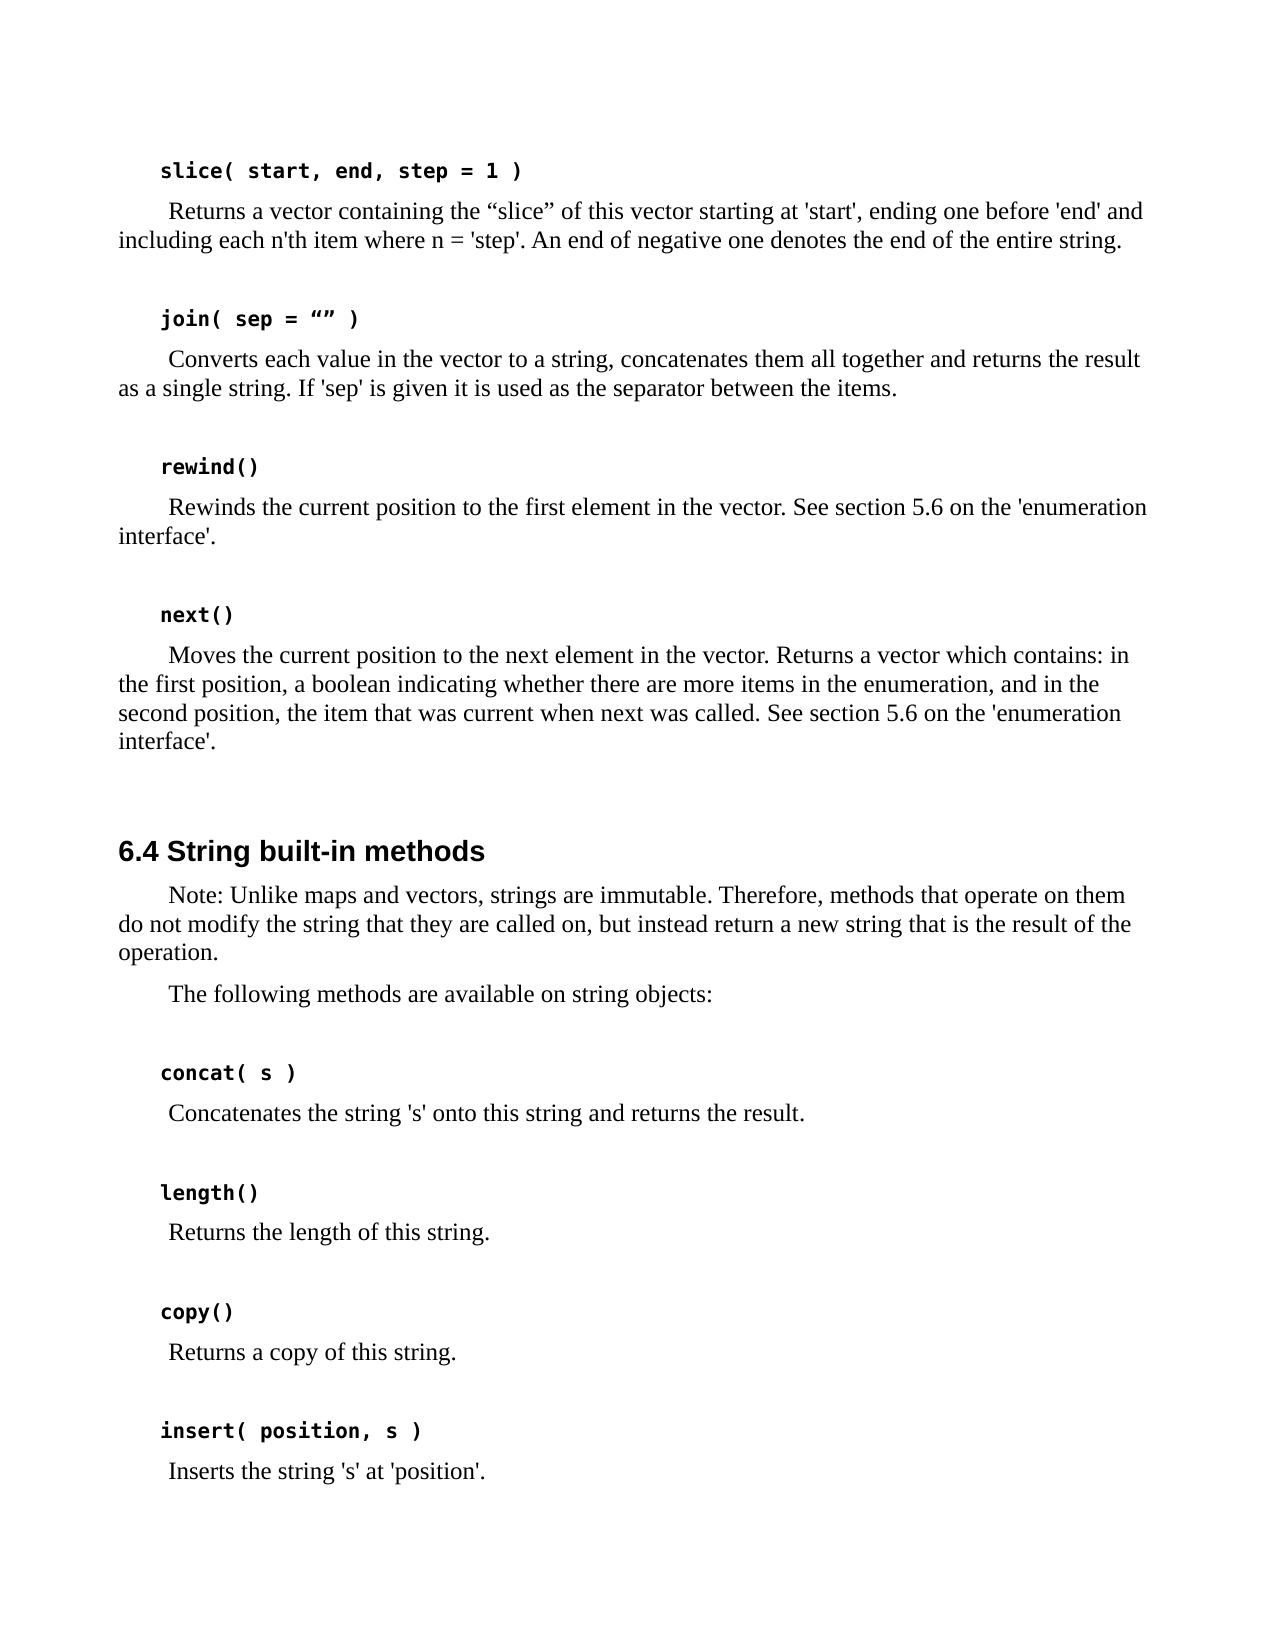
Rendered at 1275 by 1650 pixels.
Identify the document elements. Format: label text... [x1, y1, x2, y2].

text Returns a vector containing the “slice” of this vector starting at 'start', ending one before 'end' and including each n'th item where n = 'step'. An end of negative one denotes the end of the entire string. [118, 196, 1157, 254]
text join( sep = “” ) [118, 307, 1157, 332]
text concat( s ) [118, 1061, 1157, 1086]
text Inserts the string 's' at 'position'. [118, 1456, 1157, 1484]
text next() [118, 603, 1157, 628]
subtitle 6.4 String built-in methods [118, 834, 1157, 867]
text length() [118, 1181, 1157, 1205]
text Rewinds the current position to the first element in the vector. See section 5.6 on the 'enumeration interface'. [118, 492, 1157, 550]
text Converts each value in the vector to a string, concatenates them all together and returns the result as a single string. If 'sep' is given it is used as the separator between the items. [118, 344, 1157, 402]
text Moves the current position to the next element in the vector. Returns a vector which contains: in the first position, a boolean indicating whether there are more items in the enumeration, and in the second position, the item that was current when next was called. See section 5.6 on the 'enumeration interface'. [118, 640, 1157, 755]
text The following methods are available on string objects: [118, 979, 1157, 1007]
text slice( start, end, step = 1 ) [118, 159, 1157, 184]
text copy() [118, 1300, 1157, 1324]
text Returns a copy of this string. [118, 1337, 1157, 1365]
text Concatenates the string 's' onto this string and returns the result. [118, 1098, 1157, 1127]
text Note: Unlike maps and vectors, strings are immutable. Therefore, methods that operate on them do not modify the string that they are called on, but instead return a new string that is the result of the operation. [118, 880, 1157, 966]
text rewind() [118, 455, 1157, 480]
text insert( position, s ) [118, 1419, 1157, 1443]
text Returns the length of this string. [118, 1217, 1157, 1246]
